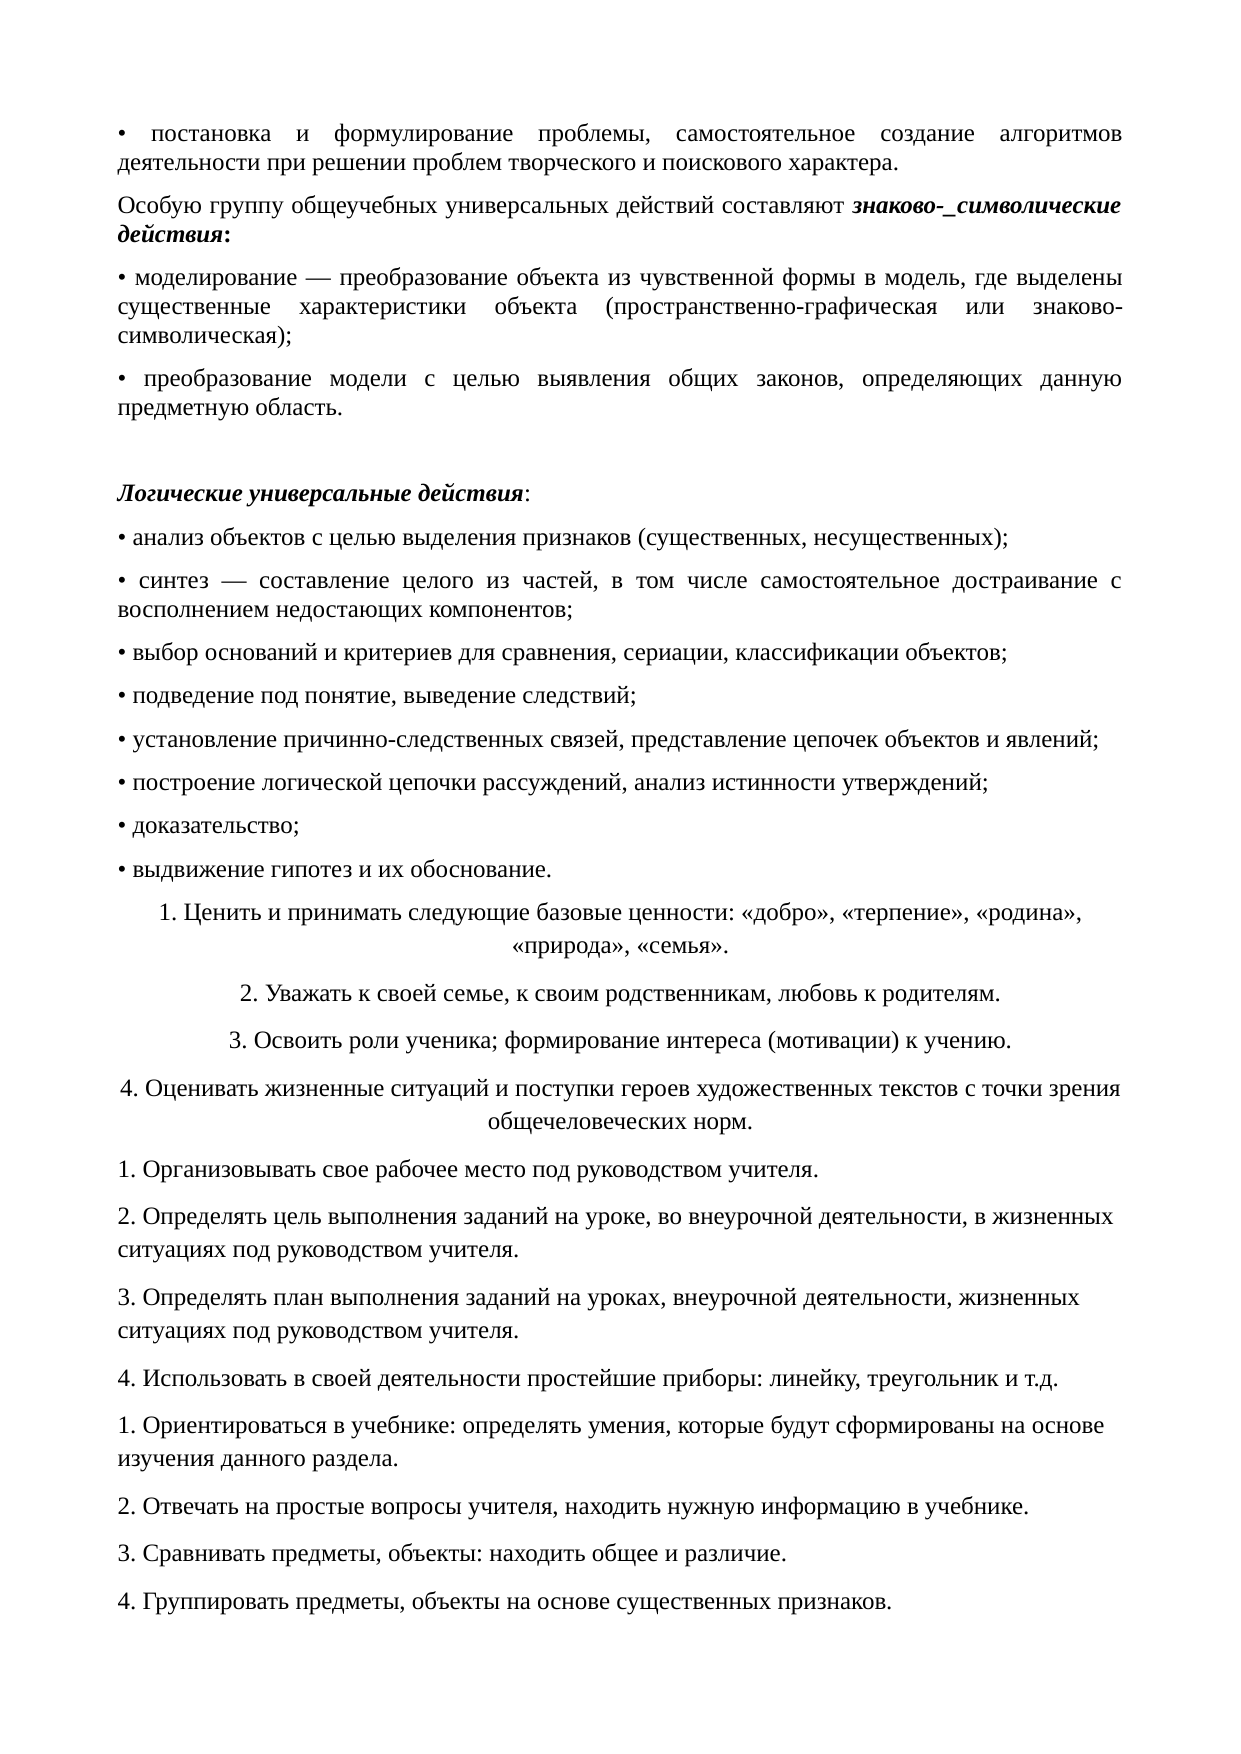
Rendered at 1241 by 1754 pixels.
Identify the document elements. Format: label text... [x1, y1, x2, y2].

text • доказательство; [117, 811, 1123, 839]
text • преобразование модели с целью выявления общих законов, определяющих данную предметную область. [117, 363, 1123, 421]
text • постановка и формулирование проблемы, самостоятельное создание алгоритмов деятельности при решении проблем творческого и поискового характера. [117, 118, 1123, 176]
text 2. Уважать к своей семье, к своим родственникам, любовь к родителям. [117, 978, 1123, 1007]
text 2. Отвечать на простые вопросы учителя, находить нужную информацию в учебнике. [117, 1491, 1123, 1519]
text 1. Ориентироваться в учебнике: определять умения, которые будут сформированы на основе изучения данного раздела. [117, 1410, 1123, 1472]
text Логические универсальные действия: [117, 478, 1123, 507]
text • подведение под понятие, выведение следствий; [117, 681, 1123, 709]
text 3. Сравнивать предметы, объекты: находить общее и различие. [117, 1538, 1123, 1567]
text • синтез — составление целого из частей, в том числе самостоятельное достраивание с восполнением недостающих компонентов; [117, 565, 1123, 623]
text 3. Определять план выполнения заданий на уроках, внеурочной деятельности, жизненных ситуациях под руководством учителя. [117, 1282, 1123, 1344]
text Особую группу общеучебных универсальных действий составляют знаково-_символические действия: [117, 190, 1123, 248]
text • моделирование — преобразование объекта из чувственной формы в модель, где выделены существенные характеристики объекта (пространственно-графическая или знаково-символическая); [117, 262, 1123, 348]
text • выдвижение гипотез и их обоснование. [117, 854, 1123, 883]
text • установление причинно-следственных связей, представление цепочек объектов и явлений; [117, 724, 1123, 753]
text 4. Группировать предметы, объекты на основе существенных признаков. [117, 1586, 1123, 1615]
text 4. Использовать в своей деятельности простейшие приборы: линейку, треугольник и т.д. [117, 1363, 1123, 1391]
text 1. Организовывать свое рабочее место под руководством учителя. [117, 1154, 1123, 1182]
text • анализ объектов с целью выделения признаков (существенных, несущественных); [117, 522, 1123, 551]
text 1. Ценить и принимать следующие базовые ценности: «добро», «терпение», «родина», «природа», «семья». [117, 897, 1123, 959]
text 2. Определять цель выполнения заданий на уроке, во внеурочной деятельности, в жизненных ситуациях под руководством учителя. [117, 1201, 1123, 1263]
text • построение логической цепочки рассуждений, анализ истинности утверждений; [117, 767, 1123, 796]
text • выбор оснований и критериев для сравнения, сериации, классификации объектов; [117, 637, 1123, 666]
text 4. Оценивать жизненные ситуаций и поступки героев художественных текстов с точки зрения общечеловеческих норм. [117, 1073, 1123, 1135]
text 3. Освоить роли ученика; формирование интереса (мотивации) к учению. [117, 1026, 1123, 1054]
